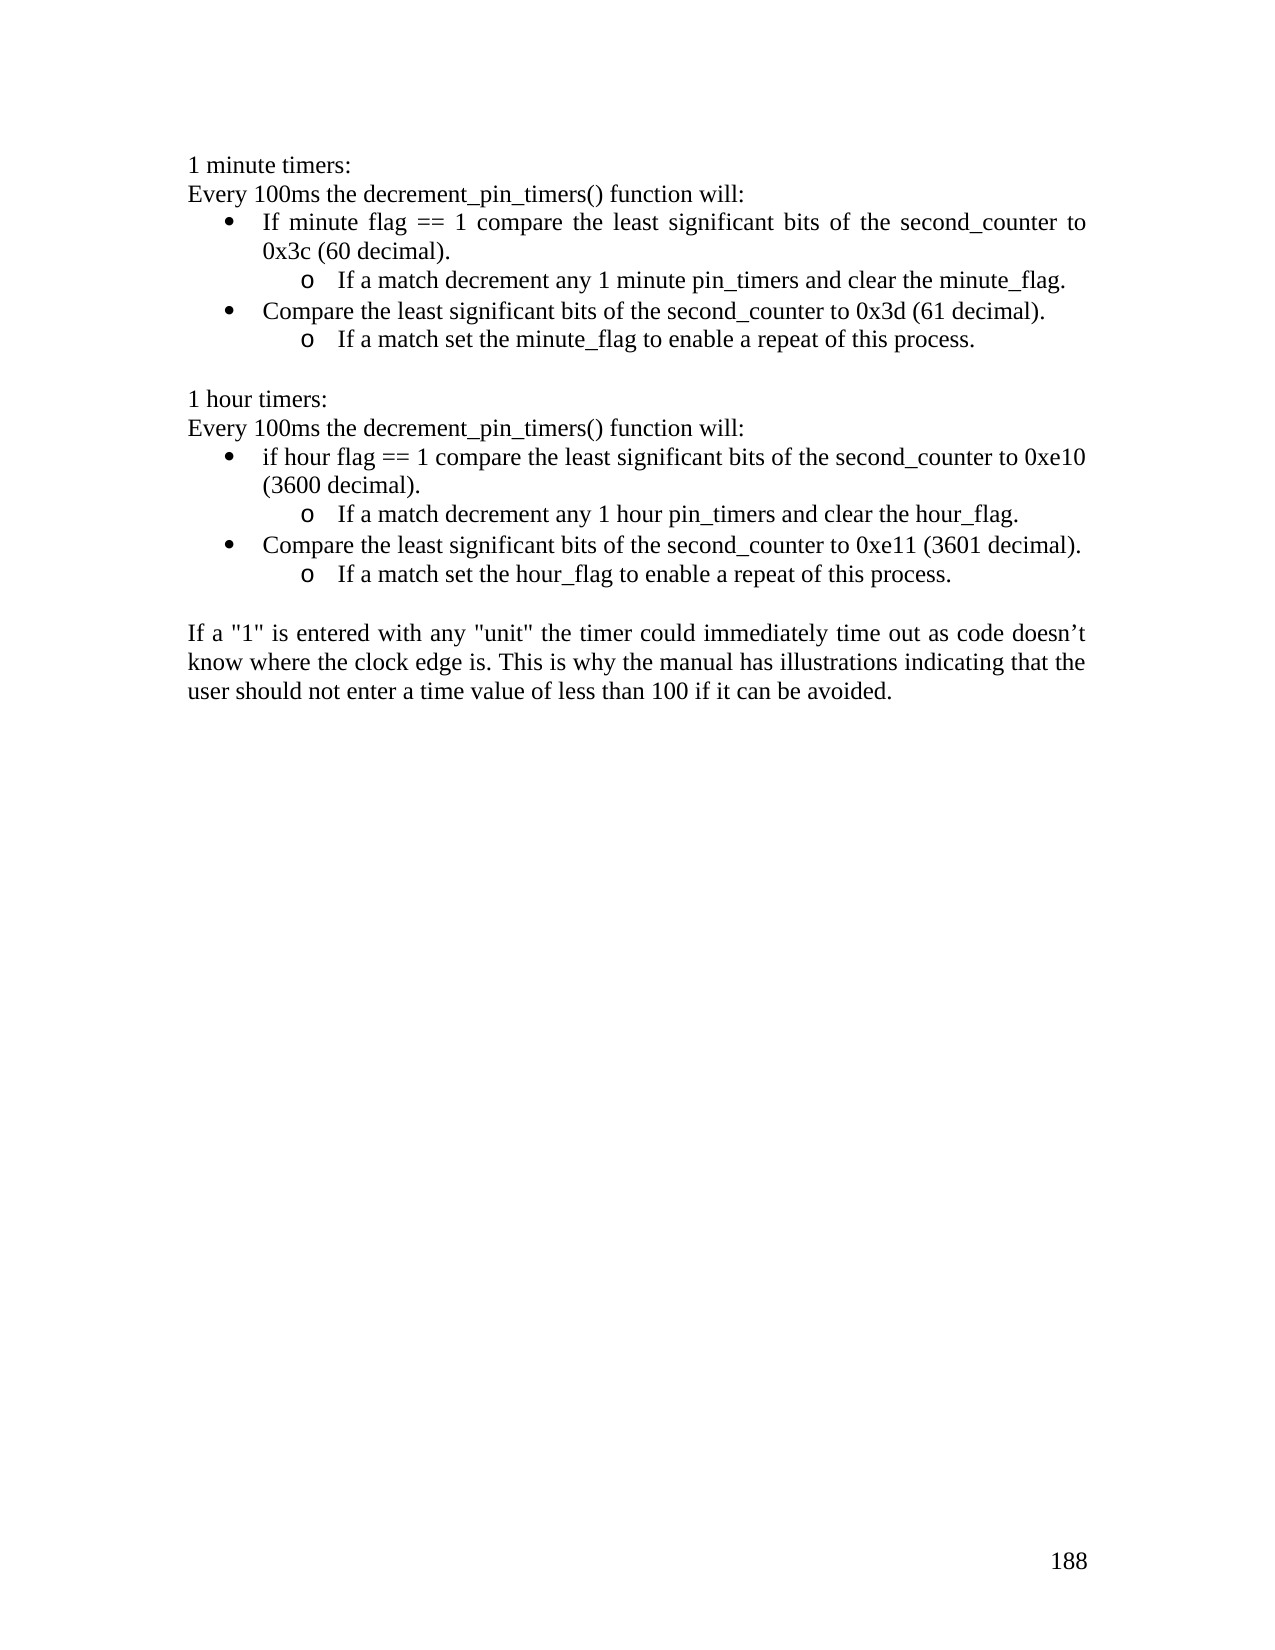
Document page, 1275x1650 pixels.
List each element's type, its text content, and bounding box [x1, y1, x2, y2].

list Compare the least significant bits of the second_counter to 0x3d (61 decimal). [225, 296, 1087, 324]
text Every 100ms the decrement_pin_timers() function will: [187, 179, 1087, 207]
list Compare the least significant bits of the second_counter to 0xe11 (3601 decimal). [225, 530, 1087, 559]
list if hour flag == 1 compare the least significant bits of the second_counter to 0xe10 (3600 decimal). [225, 442, 1087, 499]
text 1 hour timers: [187, 384, 1087, 413]
text If a "1" is entered with any "unit" the timer could immediately time out as code doesn’t know where the clock edge is. This is why the manual has illustrations indicating that the user should not enter a time value of less than 100 if it can be avoided. [187, 618, 1087, 704]
list If a match set the hour_flag to enable a repeat of this process. [300, 559, 1087, 589]
list If a match decrement any 1 hour pin_timers and clear the hour_flag. [300, 499, 1087, 530]
text Every 100ms the decrement_pin_timers() function will: [187, 413, 1087, 442]
list If minute flag == 1 compare the least significant bits of the second_counter to 0x3c (60 decimal). [225, 207, 1087, 265]
list If a match set the minute_flag to enable a repeat of this process. [300, 324, 1087, 355]
list If a match decrement any 1 minute pin_timers and clear the minute_flag. [300, 265, 1087, 296]
text 1 minute timers: [187, 150, 1087, 179]
